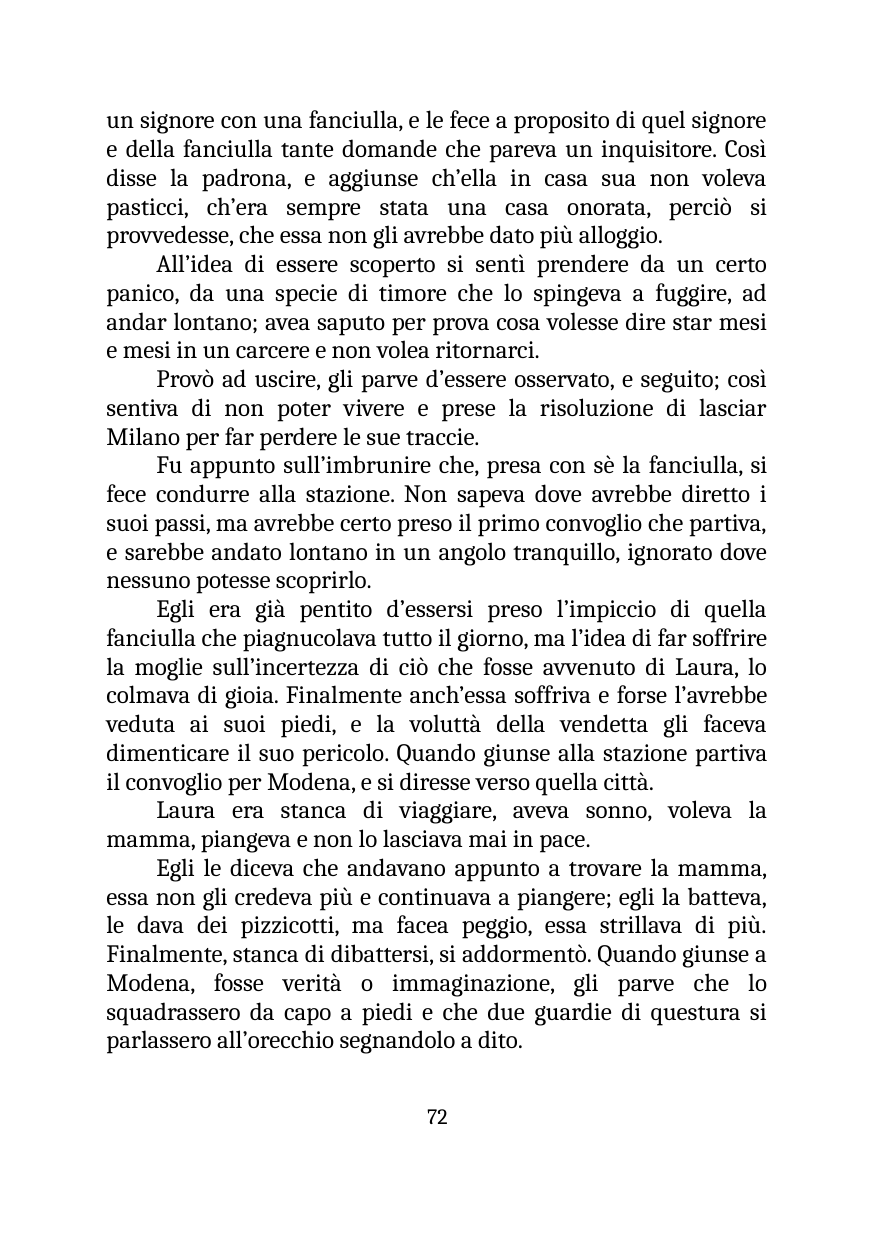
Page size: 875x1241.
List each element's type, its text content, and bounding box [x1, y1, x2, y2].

text Egli le diceva che andavano appunto a trovare la mamma, essa non gli credeva più e continuava a piangere; egli la batteva, le dava dei pizzicotti, ma facea peggio, essa strillava di più. Finalmente, stanca di dibattersi, si addormentò. Quando giunse a Modena, fosse verità o immaginazione, gli parve che lo squadrassero da capo a piedi e che due guardie di questura si parlassero all’orecchio segnandolo a dito. [106, 854, 768, 1055]
text Egli era già pentito d’essersi preso l’impiccio di quella fanciulla che piagnucolava tutto il giorno, ma l’idea di far soffrire la moglie sull’incertezza di ciò che fosse avvenuto di Laura, lo colmava di gioia. Finalmente anch’essa soffriva e forse l’avrebbe veduta ai suoi piedi, e la voluttà della vendetta gli faceva dimenticare il suo pericolo. Quando giunse alla stazione partiva il convoglio per Modena, e si diresse verso quella città. [106, 595, 768, 796]
text Laura era stanca di viaggiare, aveva sonno, voleva la mamma, piangeva e non lo lasciava mai in pace. [106, 796, 768, 854]
text Fu appunto sull’imbrunire che, presa con sè la fanciulla, si fece condurre alla stazione. Non sapeva dove avrebbe diretto i suoi passi, ma avrebbe certo preso il primo convoglio che partiva, e sarebbe andato lontano in un angolo tranquillo, ignorato dove nessuno potesse scoprirlo. [106, 451, 768, 595]
text Provò ad uscire, gli parve d’essere osservato, e seguito; così sentiva di non poter vivere e prese la risoluzione di lasciar Milano per far perdere le sue traccie. [106, 365, 768, 451]
text un signore con una fanciulla, e le fece a proposito di quel signore e della fanciulla tante domande che pareva un inquisitore. Così disse la padrona, e aggiunse ch’ella in casa sua non voleva pasticci, ch’era sempre stata una casa onorata, perciò si provvedesse, che essa non gli avrebbe dato più alloggio. [106, 106, 768, 250]
text All’idea di essere scoperto si sentì prendere da un certo panico, da una specie di timore che lo spingeva a fuggire, ad andar lontano; avea saputo per prova cosa volesse dire star mesi e mesi in un carcere e non volea ritornarci. [106, 250, 768, 365]
